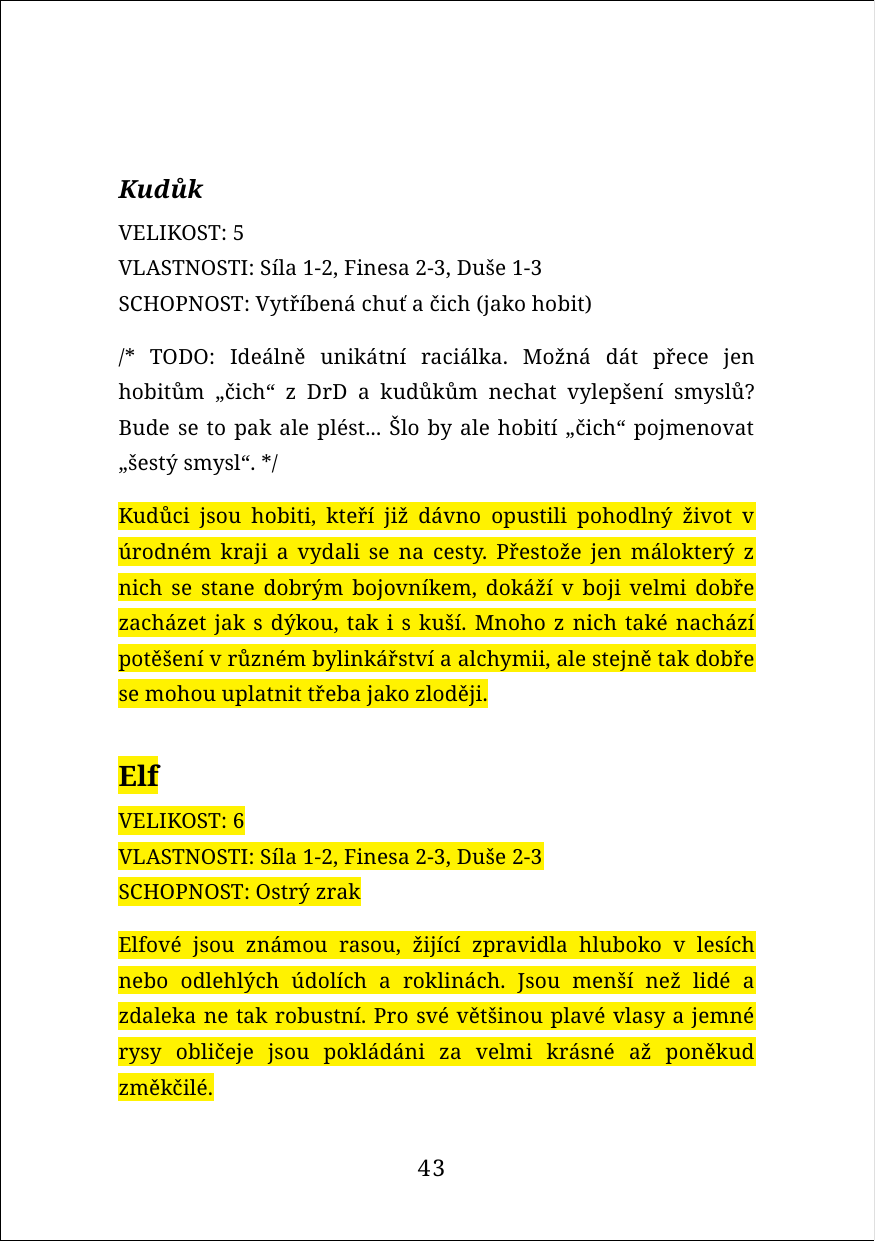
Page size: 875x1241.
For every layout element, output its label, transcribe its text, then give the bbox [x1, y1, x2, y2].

text Kudůci jsou hobiti, kteří již dávno opustili pohodlný život v úrodném kraji a vydali se na cesty. Přestože jen málokterý z nich se stane dobrým bojovníkem, dokáží v boji velmi dobře zacházet jak s dýkou, tak i s kuší. Mnoho z nich také nachází potěšení v různém bylinkářství a alchymii, ale stejně tak dobře se mohou uplatnit třeba jako zloději. [118, 502, 756, 708]
subtitle Elf [118, 756, 756, 794]
text /* TODO: Ideálně unikátní raciálka. Možná dát přece jen hobitům „čich“ z DrD a kudůkům nechat vylepšení smyslů? Bude se to pak ale plést... Šlo by ale hobití „čich“ pojmenovat „šestý smysl“. */ [118, 342, 756, 477]
text VELIKOST: 6 VLASTNOSTI: Síla 1-2, Finesa 2-3, Duše 2-3 SCHOPNOST: Ostrý zrak [118, 806, 756, 906]
text VELIKOST: 5 VLASTNOSTI: Síla 1-2, Finesa 2-3, Duše 1-3 SCHOPNOST: Vytříbená chuť a čich (jako hobit) [118, 218, 756, 317]
subtitle Kudůk [118, 172, 756, 206]
text Elfové jsou známou rasou, žijící zpravidla hluboko v lesích nebo odlehlých údolích a roklinách. Jsou menší než lidé a zdaleka ne tak robustní. Pro své většinou plavé vlasy a jemné rysy obličeje jsou pokládáni za velmi krásné až poněkud změkčilé. [118, 931, 756, 1101]
